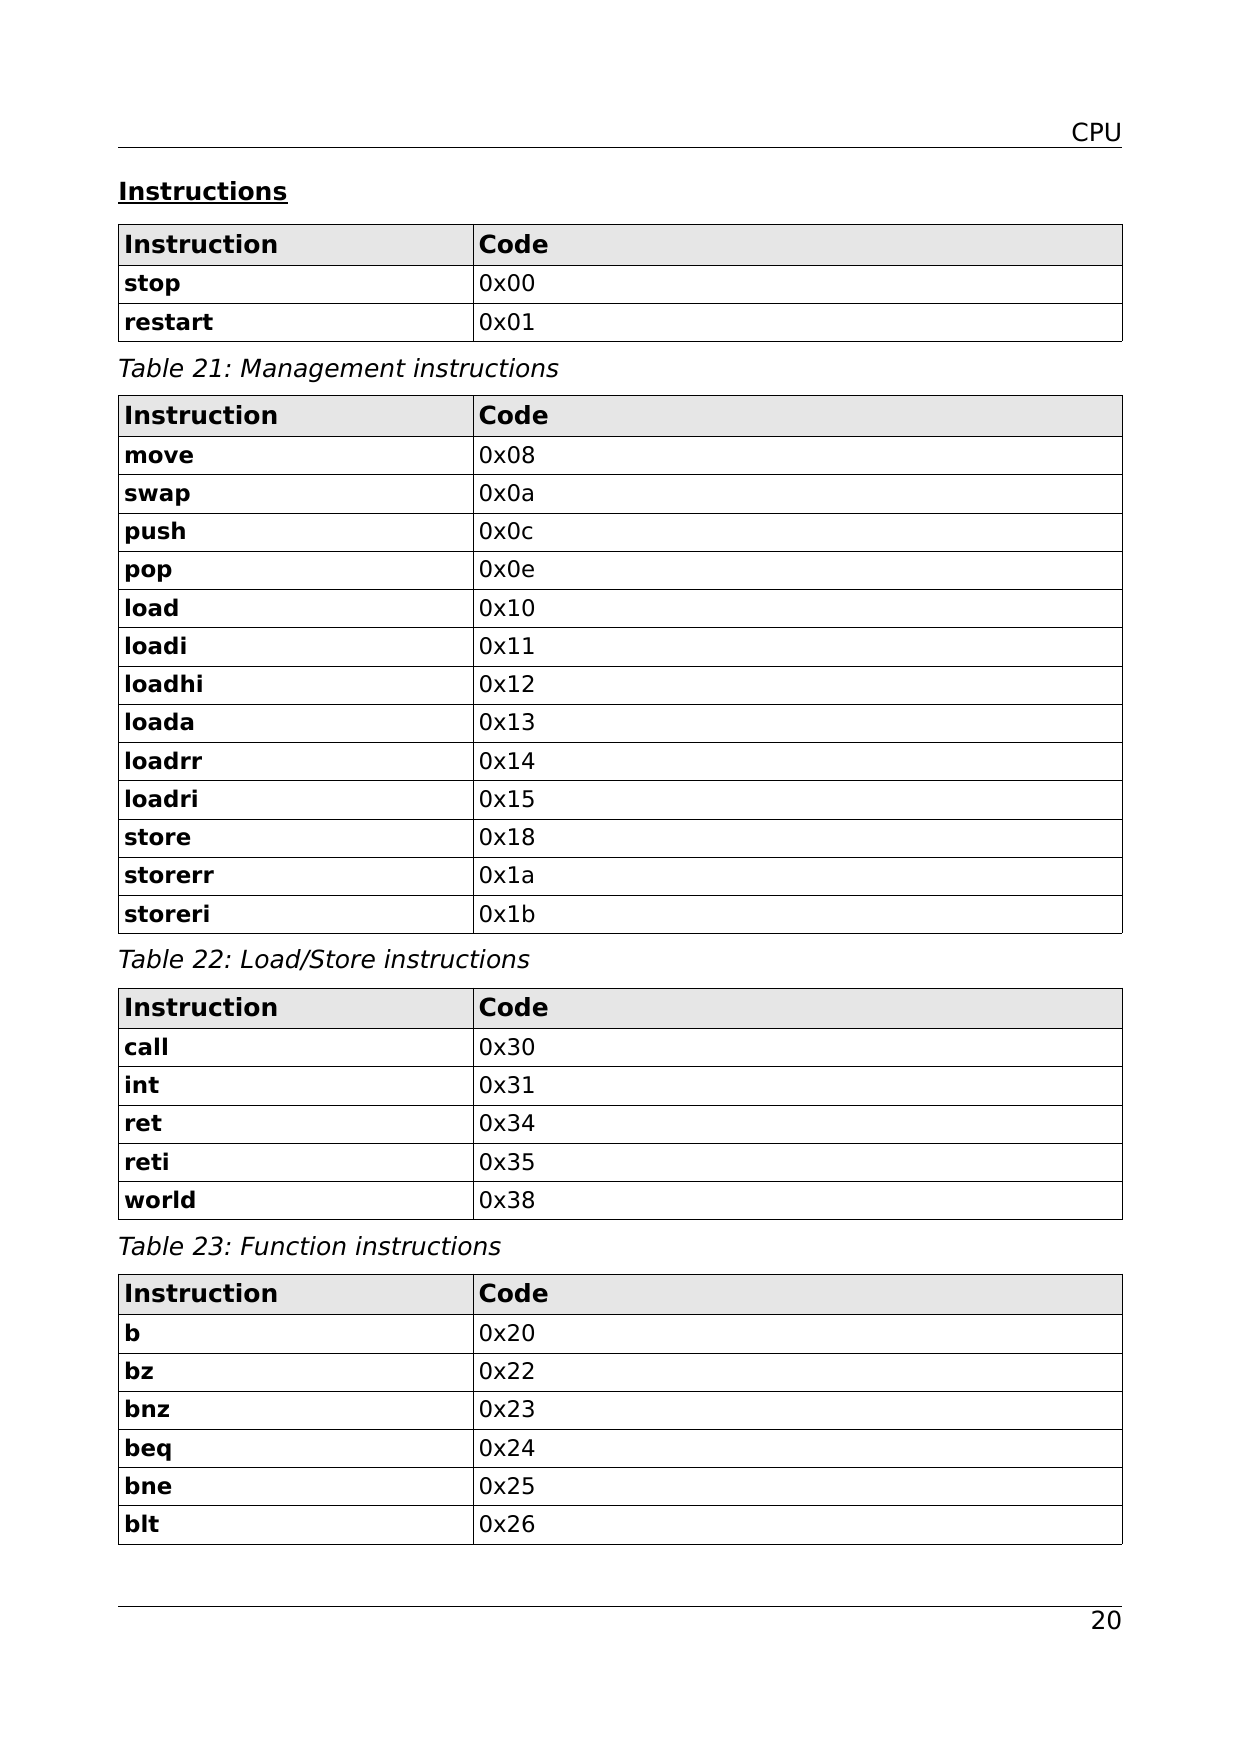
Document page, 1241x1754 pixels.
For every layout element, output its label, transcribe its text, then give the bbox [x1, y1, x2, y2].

table_cell storerr [119, 858, 473, 895]
table_cell call [119, 1029, 473, 1066]
table_cell loada [119, 705, 473, 742]
table_cell 0x13 [474, 705, 1122, 742]
table_cell push [119, 514, 473, 551]
table_cell restart [119, 304, 473, 341]
table_cell store [119, 820, 473, 857]
table_header Instruction [119, 989, 473, 1028]
table_cell move [119, 437, 473, 474]
table_cell 0x24 [474, 1430, 1122, 1467]
table_cell 0x35 [474, 1144, 1122, 1181]
table_cell 0x01 [474, 304, 1122, 341]
table_header Instruction [119, 1275, 473, 1314]
table_cell world [119, 1182, 473, 1219]
table_cell ret [119, 1106, 473, 1143]
table_cell bnz [119, 1392, 473, 1429]
table_cell reti [119, 1144, 473, 1181]
table_cell 0x12 [474, 667, 1122, 704]
table_cell 0x22 [474, 1354, 1122, 1391]
table_cell 0x1a [474, 858, 1122, 895]
table_cell 0x34 [474, 1106, 1122, 1143]
table_cell 0x0a [474, 475, 1122, 513]
table_cell loadrr [119, 743, 473, 780]
table_cell swap [119, 475, 473, 513]
table_cell 0x26 [474, 1506, 1122, 1544]
table_cell 0x31 [474, 1067, 1122, 1104]
table_cell 0x20 [474, 1315, 1122, 1352]
table_cell 0x38 [474, 1182, 1122, 1219]
table_cell 0x0e [474, 552, 1122, 589]
table_cell loadhi [119, 667, 473, 704]
table_cell blt [119, 1506, 473, 1544]
table_cell bz [119, 1354, 473, 1391]
table_cell 0x18 [474, 820, 1122, 857]
table_cell 0x0c [474, 514, 1122, 551]
table_cell pop [119, 552, 473, 589]
table_cell loadri [119, 781, 473, 818]
table_header Code [474, 225, 1122, 265]
table_cell 0x30 [474, 1029, 1122, 1066]
text Table 21: Management instructions [118, 354, 1122, 383]
table_cell storeri [119, 896, 473, 933]
table_cell int [119, 1067, 473, 1104]
table_cell 0x23 [474, 1392, 1122, 1429]
table_header Code [474, 1275, 1122, 1314]
table_cell stop [119, 266, 473, 303]
title Instructions [118, 177, 1122, 206]
table_header Instruction [119, 225, 473, 265]
table_cell 0x10 [474, 590, 1122, 627]
table_header Instruction [119, 396, 473, 436]
table_cell loadi [119, 628, 473, 666]
table_cell 0x08 [474, 437, 1122, 474]
table_cell 0x1b [474, 896, 1122, 933]
table_cell load [119, 590, 473, 627]
table_cell 0x15 [474, 781, 1122, 818]
table_cell 0x11 [474, 628, 1122, 666]
table_cell beq [119, 1430, 473, 1467]
table_cell 0x25 [474, 1468, 1122, 1505]
table_header Code [474, 989, 1122, 1028]
table_header Code [474, 396, 1122, 436]
table_cell bne [119, 1468, 473, 1505]
table_cell 0x00 [474, 266, 1122, 303]
text Table 23: Function instructions [118, 1232, 1122, 1261]
table_cell b [119, 1315, 473, 1352]
table_cell 0x14 [474, 743, 1122, 780]
text Table 22: Load/Store instructions [118, 946, 1122, 975]
